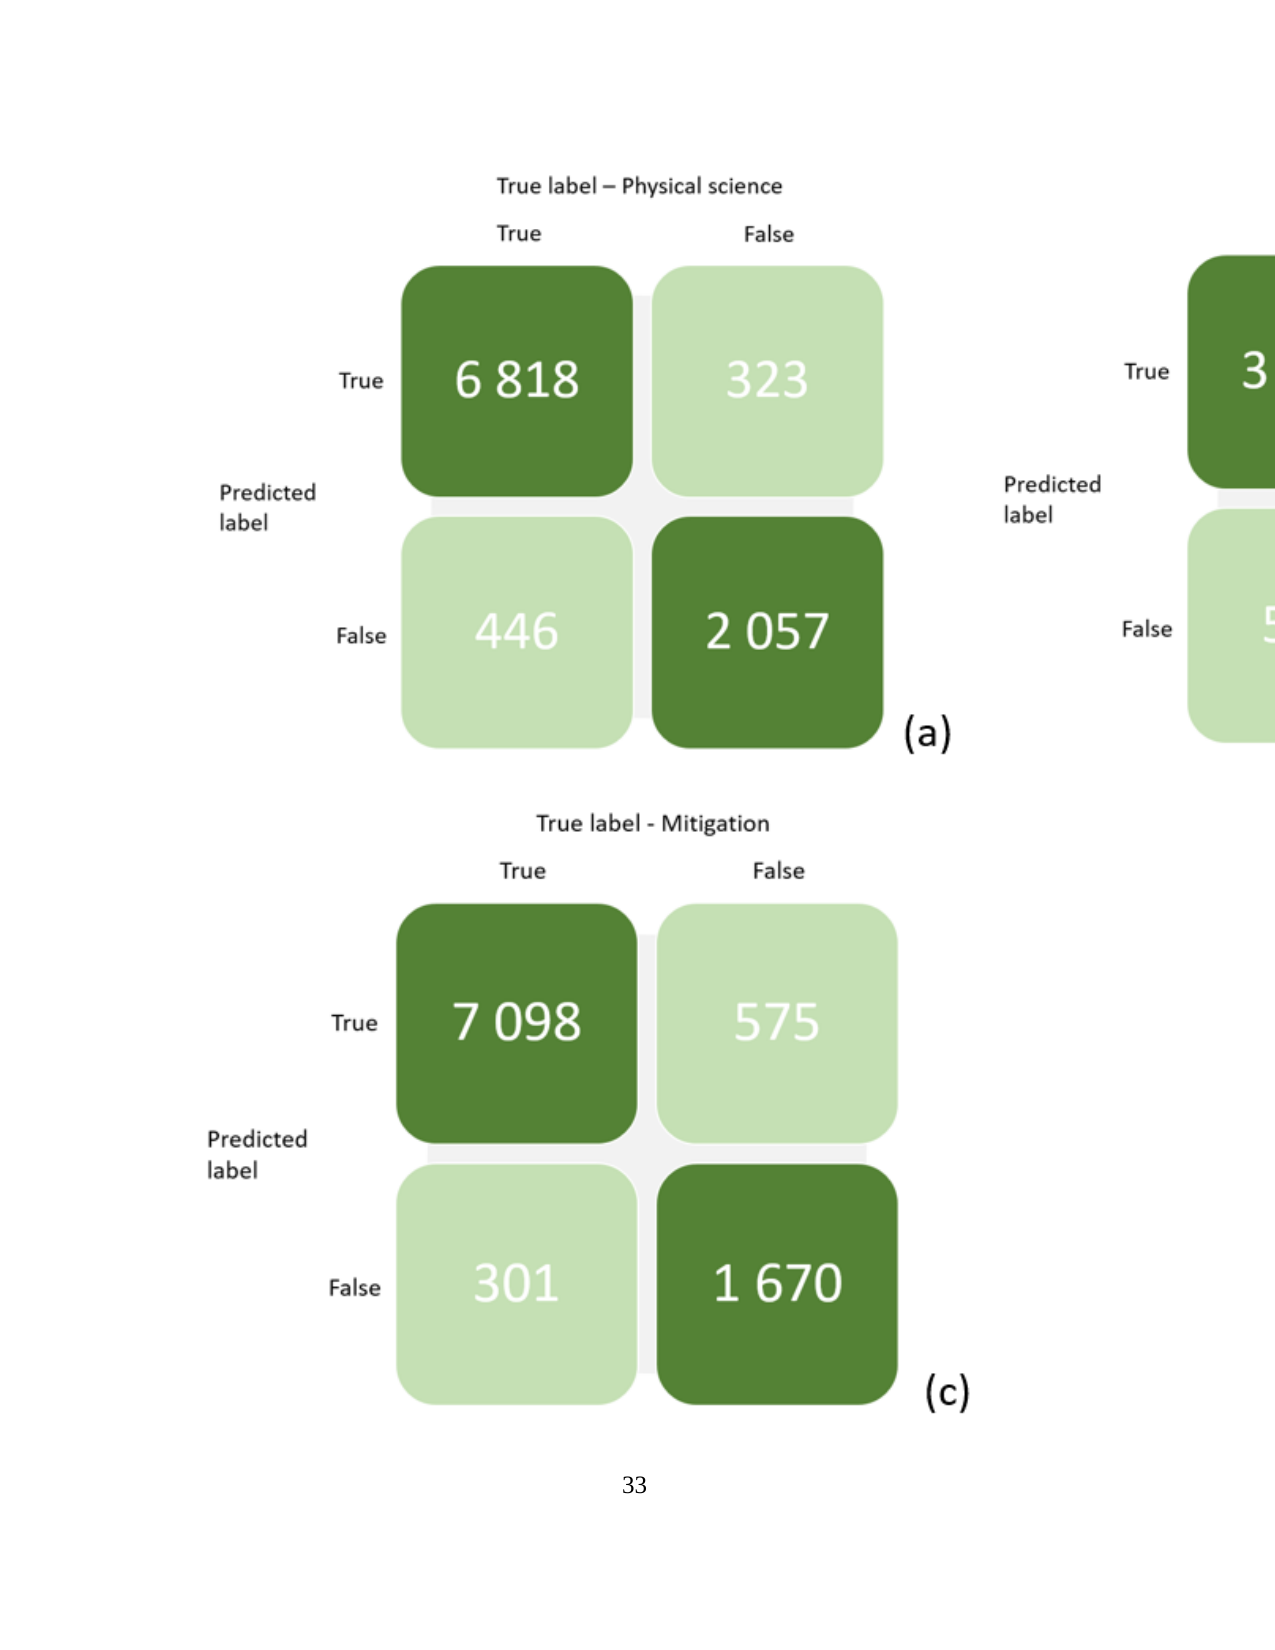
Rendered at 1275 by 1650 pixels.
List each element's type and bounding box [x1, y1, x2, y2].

picture [150, 150, 1275, 1441]
